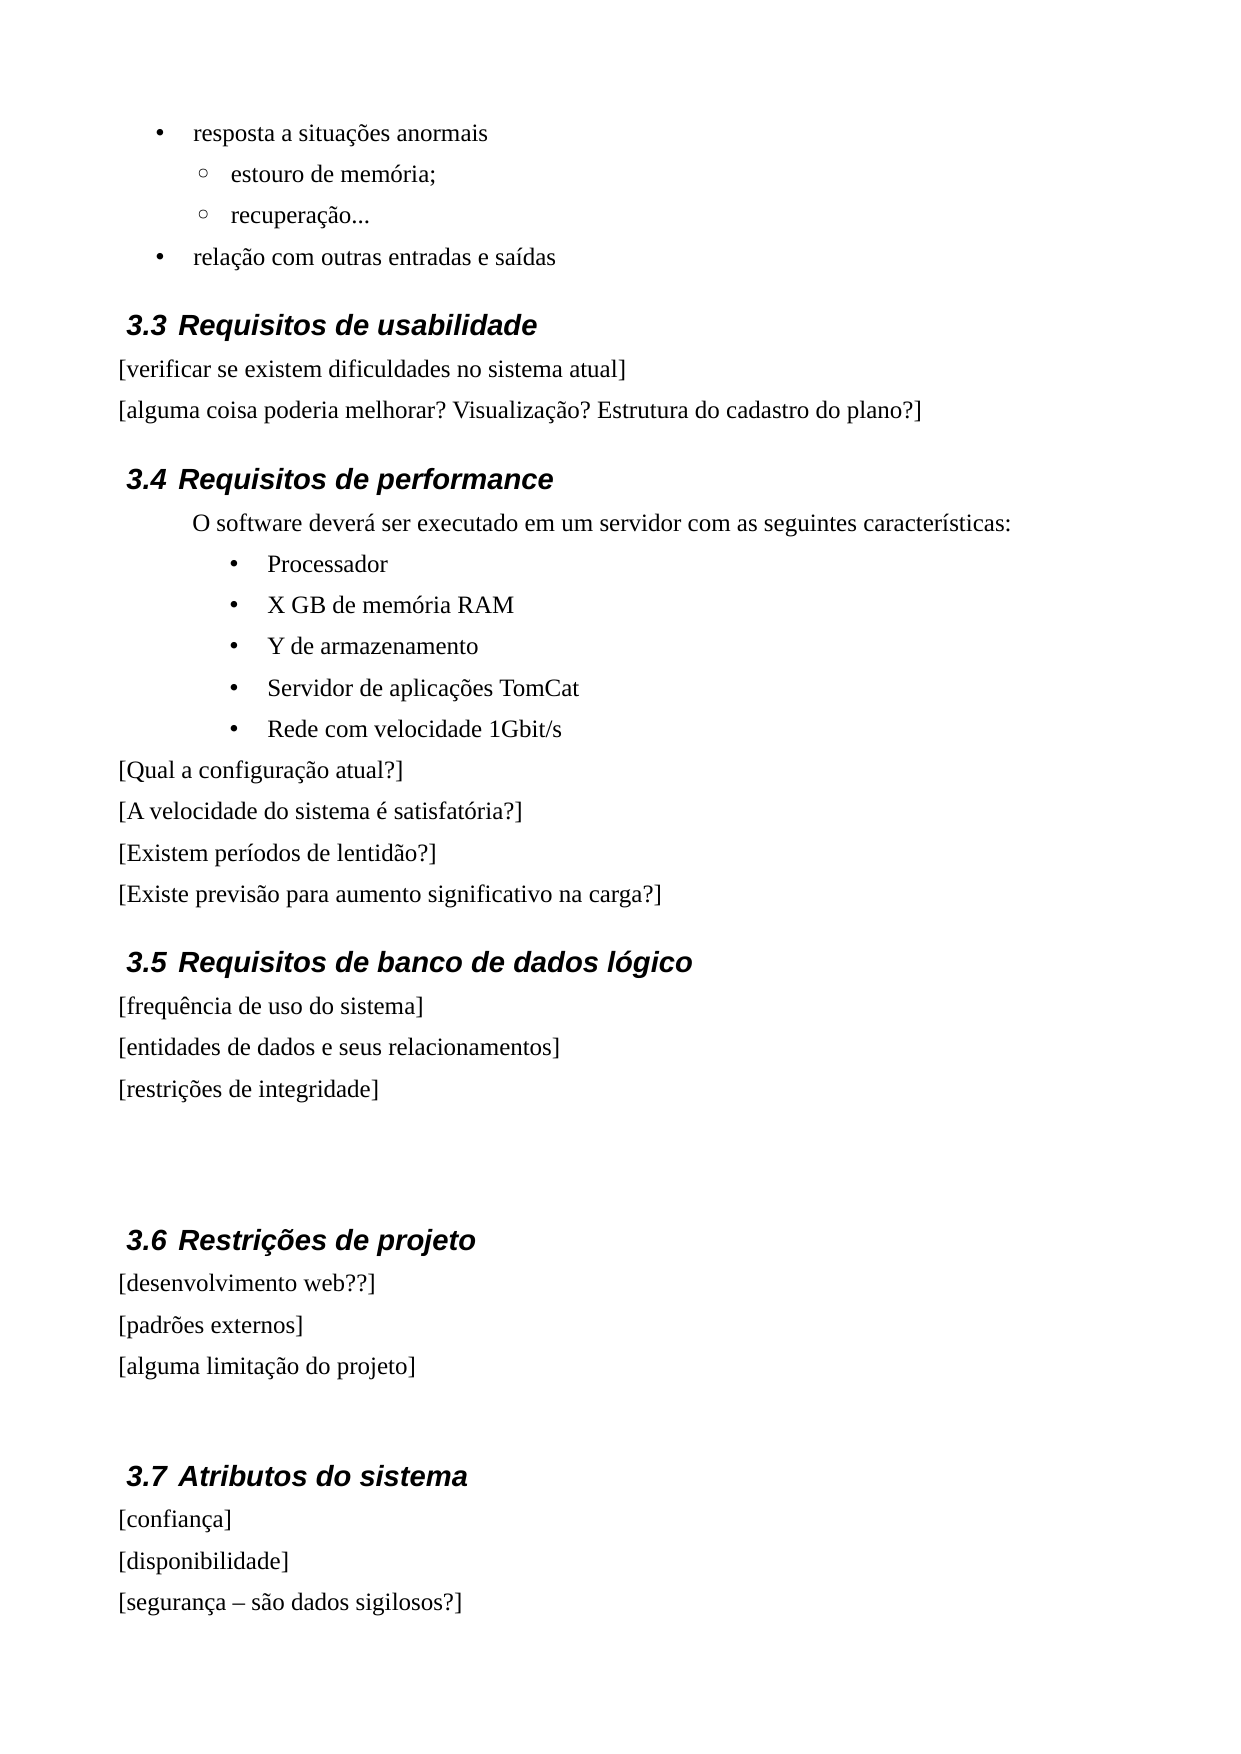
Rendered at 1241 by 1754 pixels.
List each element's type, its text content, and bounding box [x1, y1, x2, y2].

subtitle Atributos do sistema [118, 1458, 1122, 1492]
subtitle Requisitos de performance [118, 462, 1122, 495]
text [restrições de integridade] [118, 1074, 1122, 1102]
subtitle Requisitos de banco de dados lógico [118, 945, 1122, 979]
text [Existem períodos de lentidão?] [118, 838, 1122, 866]
text [disponibilidade] [118, 1546, 1122, 1574]
text [frequência de uso do sistema] [118, 991, 1122, 1020]
text [Existe previsão para aumento significativo na carga?] [118, 879, 1122, 908]
text [alguma coisa poderia melhorar? Visualização? Estrutura do cadastro do plano?] [118, 395, 1122, 424]
text [padrões externos] [118, 1310, 1122, 1338]
text [verificar se existem dificuldades no sistema atual] [118, 354, 1122, 383]
list Y de armazenamento [229, 631, 1122, 660]
list recuperação... [193, 201, 1122, 229]
list Servidor de aplicações TomCat [229, 673, 1122, 701]
list estouro de memória; [193, 159, 1122, 188]
text O software deverá ser executado em um servidor com as seguintes características: [118, 508, 1122, 536]
text [Qual a configuração atual?] [118, 755, 1122, 784]
text [alguma limitação do projeto] [118, 1351, 1122, 1380]
text [segurança – são dados sigilosos?] [118, 1587, 1122, 1616]
text [A velocidade do sistema é satisfatória?] [118, 796, 1122, 825]
subtitle Requisitos de usabilidade [118, 308, 1122, 342]
text [entidades de dados e seus relacionamentos] [118, 1032, 1122, 1061]
text [confiança] [118, 1504, 1122, 1533]
list relação com outras entradas e saídas [156, 242, 1122, 271]
list resposta a situações anormais [156, 118, 1122, 147]
list X GB de memória RAM [229, 590, 1122, 619]
list Rede com velocidade 1Gbit/s [229, 714, 1122, 743]
text [desenvolvimento web??] [118, 1268, 1122, 1297]
list Processador [229, 549, 1122, 578]
subtitle Restrições de projeto [118, 1222, 1122, 1256]
